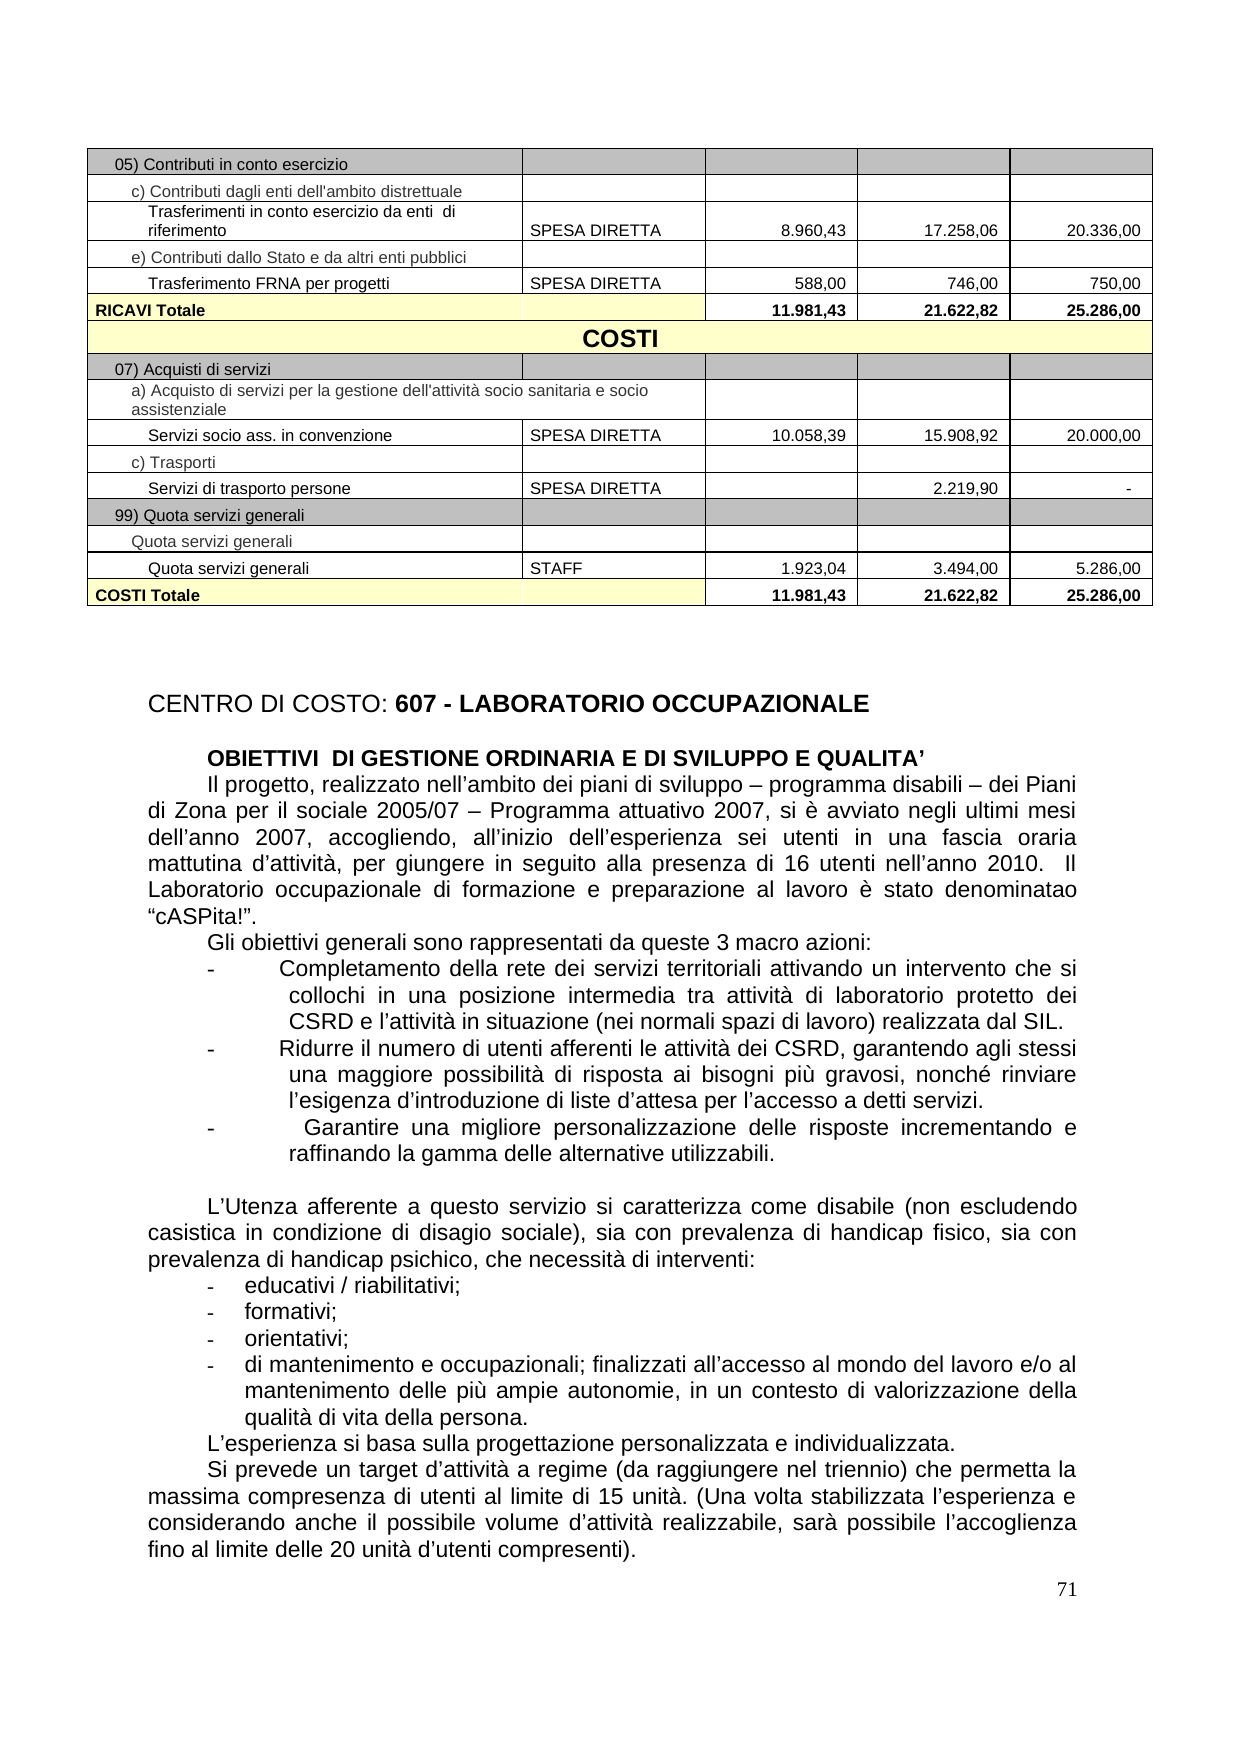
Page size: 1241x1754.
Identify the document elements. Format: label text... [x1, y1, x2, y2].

text L’esperienza si basa sulla progettazione personalizzata e individualizzata. [148, 1430, 1078, 1456]
list formativi; [207, 1298, 1078, 1325]
table_cell [706, 499, 857, 525]
table_cell [706, 241, 857, 267]
table_cell [107, 268, 124, 293]
table_cell [88, 202, 107, 240]
text OBIETTIVI DI GESTIONE ORDINARIA E DI SVILUPPO E QUALITA’ [148, 744, 1078, 771]
table_cell [107, 526, 124, 551]
table_cell [107, 241, 124, 267]
list di mantenimento e occupazionali; finalizzati all’accesso al mondo del lavoro e/o al mantenimento delle più ampie autonomie, in un contesto di valorizzazione della qualità di vita della persona. [207, 1351, 1078, 1430]
table_cell Trasferimento FRNA per progetti [141, 268, 522, 293]
table_cell [107, 420, 124, 445]
table_cell SPESA DIRETTA [523, 420, 705, 445]
table_cell [523, 526, 705, 551]
text Gli obiettivi generali sono rappresentati da queste 3 macro azioni: [148, 929, 1078, 955]
table_cell [1011, 380, 1152, 419]
table_cell [124, 420, 141, 445]
table_cell [858, 354, 1009, 379]
list orientativi; [207, 1325, 1078, 1351]
table_cell 20.336,00 [1011, 202, 1152, 240]
table_cell [706, 354, 857, 379]
table_cell [107, 202, 124, 240]
text Il progetto, realizzato nell’ambito dei piani di sviluppo – programma disabili – dei Piani di Zona per il sociale 2005/07 – Programma attuativo 2007, si è avviato negli ultimi mesi dell’anno 2007, accogliendo, all’inizio dell’esperienza sei utenti in una fascia oraria mattutina d’attività, per giungere in seguito alla presenza di 16 utenti nell’anno 2010. Il Laboratorio occupazionale di formazione e preparazione al lavoro è stato denominatao “cASPita!”. [148, 771, 1078, 929]
list Ridurre il numero di utenti afferenti le attività dei CSRD, garantendo agli stessi una maggiore possibilità di risposta ai bisogni più gravosi, nonché rinviare l’esigenza d’introduzione di liste d’attesa per l’accesso a detti servizi. [207, 1034, 1078, 1114]
table_cell 2.219,90 [858, 473, 1009, 498]
table_cell [88, 380, 107, 419]
table_cell a) Acquisto di servizi per la gestione dell'attività socio sanitaria e socio assistenziale [124, 380, 705, 419]
list educativi / riabilitativi; [207, 1272, 1078, 1298]
table_cell 25.286,00 [1011, 579, 1152, 604]
table_cell Quota servizi generali [124, 526, 522, 551]
table_cell [107, 175, 124, 201]
table_cell [858, 149, 1009, 174]
table_cell 1.923,04 [706, 553, 857, 578]
table_cell 750,00 [1011, 268, 1152, 293]
table_cell [88, 268, 107, 293]
table_cell STAFF [523, 553, 705, 578]
table_cell [706, 380, 857, 419]
table_cell [523, 149, 705, 174]
table_cell [88, 149, 107, 174]
table_cell 05) Contributi in conto esercizio [107, 149, 522, 174]
table_cell [107, 473, 124, 498]
table_cell [124, 553, 141, 578]
table_cell SPESA DIRETTA [523, 202, 705, 240]
table_cell [706, 149, 857, 174]
table_cell Quota servizi generali [141, 553, 522, 578]
table_cell 5.286,00 [1011, 553, 1152, 578]
table_cell [706, 473, 857, 498]
table_cell c) Contributi dagli enti dell'ambito distrettuale [124, 175, 522, 201]
table_cell [124, 202, 141, 240]
table_cell c) Trasporti [124, 446, 522, 472]
table_cell [1011, 175, 1152, 201]
table_cell [88, 446, 107, 472]
table_cell [523, 294, 705, 320]
table_cell [858, 241, 1009, 267]
table_cell [1011, 446, 1152, 472]
table_cell Trasferimenti in conto esercizio da enti di riferimento [141, 202, 522, 240]
table_cell [124, 473, 141, 498]
table_cell [706, 175, 857, 201]
table_cell [107, 553, 124, 578]
table_cell 21.622,82 [858, 294, 1009, 320]
table_cell [1011, 354, 1152, 379]
table_cell [858, 499, 1009, 525]
table_cell [88, 175, 107, 201]
table_cell COSTI [88, 321, 1152, 353]
table_cell [107, 446, 124, 472]
table_cell [88, 526, 107, 551]
table_cell [1011, 149, 1152, 174]
table_cell [124, 268, 141, 293]
table_cell [523, 175, 705, 201]
table_cell 588,00 [706, 268, 857, 293]
table_cell [523, 446, 705, 472]
table_cell [1011, 526, 1152, 551]
table_cell [523, 241, 705, 267]
table_cell 10.058,39 [706, 420, 857, 445]
table_cell [858, 380, 1009, 419]
list Completamento della rete dei servizi territoriali attivando un intervento che si collochi in una posizione intermedia tra attività di laboratorio protetto dei CSRD e l’attività in situazione (nei normali spazi di lavoro) realizzata dal SIL. [207, 955, 1078, 1034]
table_cell [88, 241, 107, 267]
table_cell 15.908,92 [858, 420, 1009, 445]
text L’Utenza afferente a questo servizio si caratterizza come disabile (non escludendo casistica in condizione di disagio sociale), sia con prevalenza di handicap fisico, sia con prevalenza di handicap psichico, che necessità di interventi: [148, 1193, 1078, 1272]
table_cell [88, 420, 107, 445]
list Garantire una migliore personalizzazione delle risposte incrementando e raffinando la gamma delle alternative utilizzabili. [207, 1114, 1078, 1167]
table_cell 11.981,43 [706, 294, 857, 320]
table_cell Servizi socio ass. in convenzione [141, 420, 522, 445]
table_cell [88, 473, 107, 498]
table_cell [107, 380, 124, 419]
table_cell [706, 526, 857, 551]
table_cell 21.622,82 [858, 579, 1009, 604]
table_cell [706, 446, 857, 472]
table_cell SPESA DIRETTA [523, 268, 705, 293]
table_cell e) Contributi dallo Stato e da altri enti pubblici [124, 241, 522, 267]
table_cell SPESA DIRETTA [523, 473, 705, 498]
table_cell 11.981,43 [706, 579, 857, 604]
table_cell [858, 526, 1009, 551]
table_cell 17.258,06 [858, 202, 1009, 240]
table_cell [858, 446, 1009, 472]
table_cell [88, 499, 107, 525]
table_cell 3.494,00 [858, 553, 1009, 578]
table_cell 07) Acquisti di servizi [107, 354, 522, 379]
table_cell Servizi di trasporto persone [141, 473, 522, 498]
table_cell [88, 354, 107, 379]
text Si prevede un target d’attività a regime (da raggiungere nel triennio) che permetta la massima compresenza di utenti al limite di 15 unità. (Una volta stabilizzata l’esperienza e considerando anche il possibile volume d’attività realizzabile, sarà possibile l’accoglienza fino al limite delle 20 unità d’utenti compresenti). [148, 1456, 1078, 1562]
table_cell [858, 175, 1009, 201]
table_cell [1011, 499, 1152, 525]
table_cell 99) Quota servizi generali [107, 499, 522, 525]
text CENTRO DI COSTO: 607 - LABORATORIO OCCUPAZIONALE [148, 689, 1078, 718]
table_cell 746,00 [858, 268, 1009, 293]
table_cell [523, 499, 705, 525]
table_cell [1011, 241, 1152, 267]
table_cell RICAVI Totale [88, 294, 522, 320]
table_cell [88, 553, 107, 578]
table_cell [523, 354, 705, 379]
table_cell - [1011, 473, 1152, 498]
table_cell 20.000,00 [1011, 420, 1152, 445]
table_cell COSTI Totale [88, 579, 522, 604]
table_cell 25.286,00 [1011, 294, 1152, 320]
table_cell 8.960,43 [706, 202, 857, 240]
table_cell [523, 579, 705, 604]
